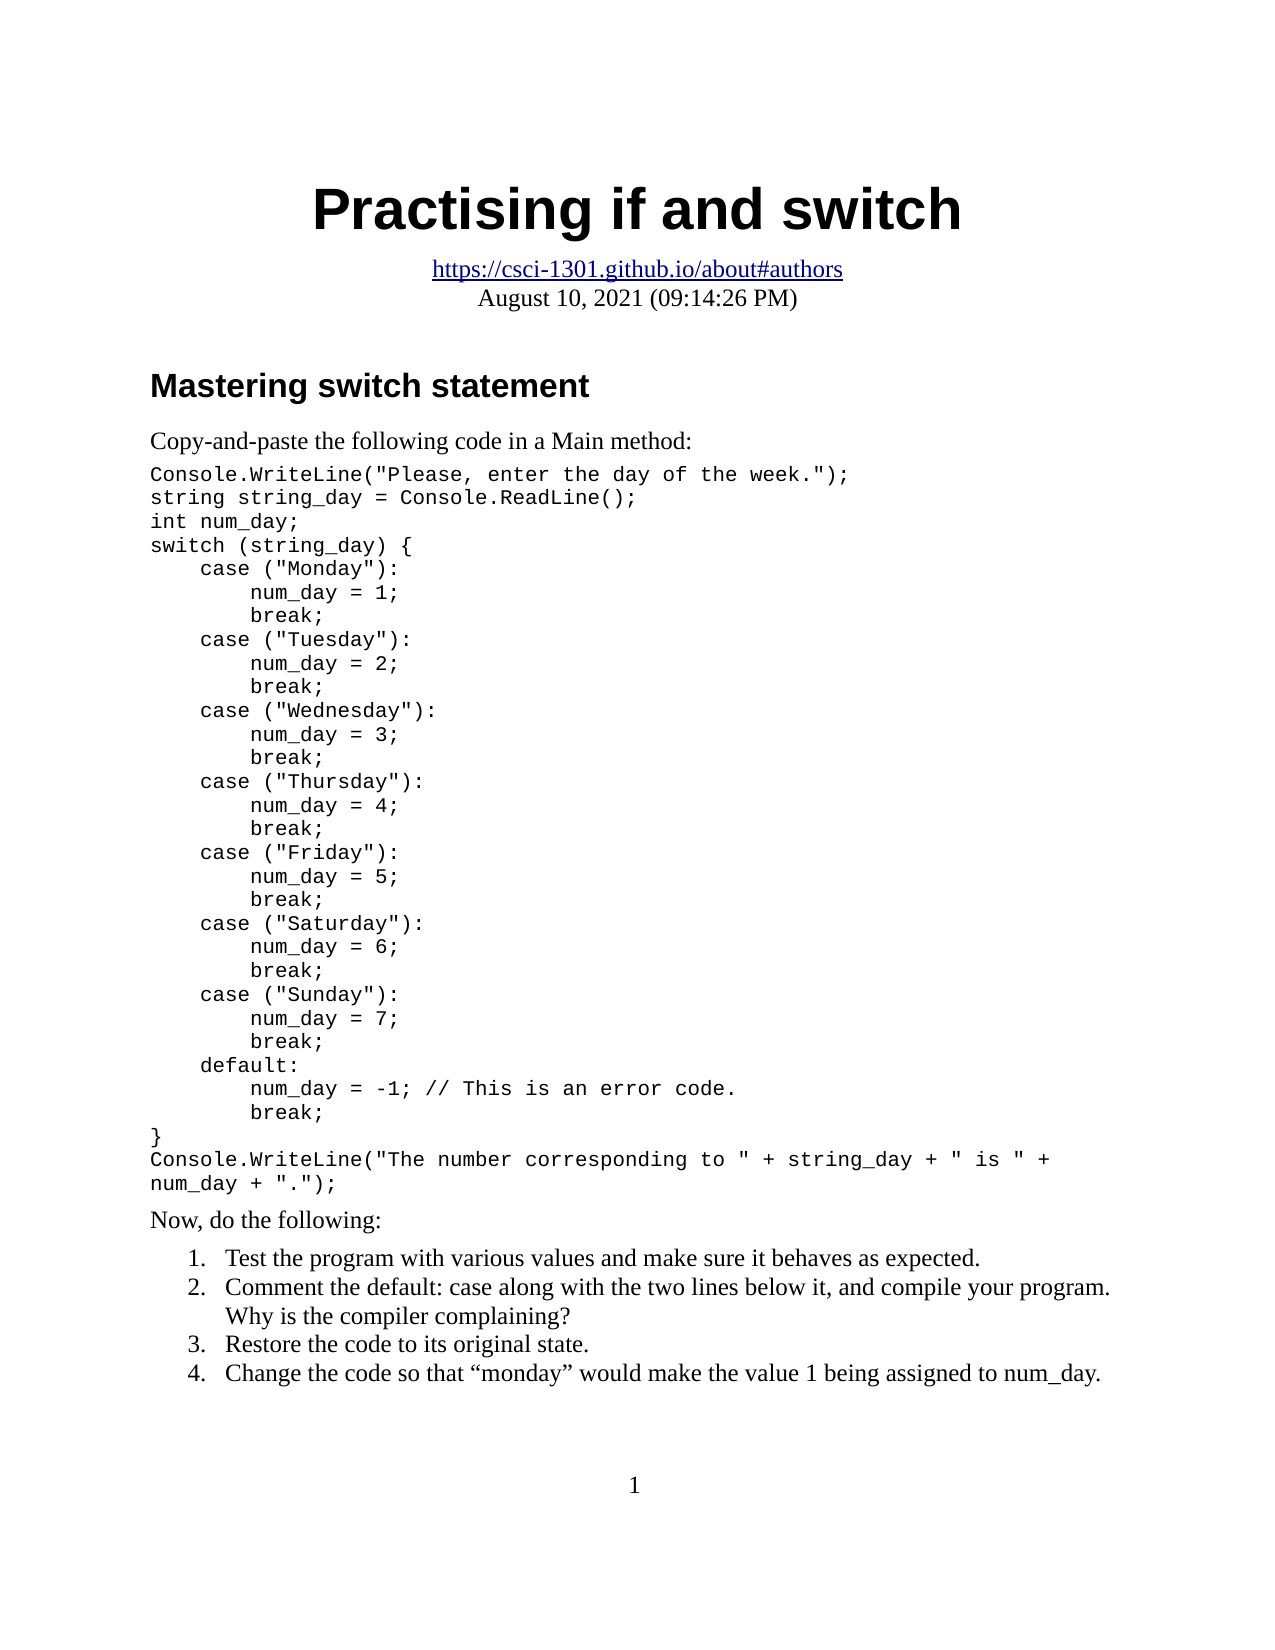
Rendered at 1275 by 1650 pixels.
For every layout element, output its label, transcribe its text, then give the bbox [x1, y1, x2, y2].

list Test the program with various values and make sure it behaves as expected. [187, 1243, 1125, 1272]
text num_day = 3; [150, 724, 1125, 747]
text num_day = 7; [150, 1007, 1125, 1031]
text August 10, 2021 (09:14:26 PM) [150, 283, 1125, 312]
text break; [150, 606, 1125, 629]
text Console.WriteLine("Please, enter the day of the week."); [150, 464, 1125, 487]
list Change the code so that “monday” would make the value 1 being assigned to num_day. [187, 1358, 1125, 1387]
text switch (string_day) { [150, 534, 1125, 558]
text int num_day; [150, 511, 1125, 534]
text Console.WriteLine("The number corresponding to " + string_day + " is " + num_day + "."); [150, 1149, 1125, 1197]
text break; [150, 1031, 1125, 1055]
text num_day = 6; [150, 937, 1125, 960]
text break; [150, 818, 1125, 842]
text case ("Friday"): [150, 842, 1125, 866]
list Comment the default: case along with the two lines below it, and compile your program. Why is the compiler complaining? [187, 1272, 1125, 1329]
text Now, do the following: [150, 1206, 1125, 1234]
text num_day = 1; [150, 582, 1125, 606]
text default: [150, 1055, 1125, 1078]
text break; [150, 1102, 1125, 1126]
text case ("Monday"): [150, 558, 1125, 582]
text num_day = -1; // This is an error code. [150, 1078, 1125, 1102]
title Practising if and switch [150, 175, 1125, 242]
text case ("Saturday"): [150, 913, 1125, 937]
subtitle Mastering switch statement [150, 366, 1125, 404]
text string string_day = Console.ReadLine(); [150, 487, 1125, 511]
text } [150, 1126, 1125, 1149]
text break; [150, 747, 1125, 771]
text break; [150, 889, 1125, 913]
text num_day = 4; [150, 795, 1125, 818]
text num_day = 5; [150, 866, 1125, 889]
text case ("Tuesday"): [150, 629, 1125, 653]
text case ("Wednesday"): [150, 700, 1125, 724]
text break; [150, 676, 1125, 700]
text Copy-and-paste the following code in a Main method: [150, 426, 1125, 455]
text num_day = 2; [150, 653, 1125, 676]
text https://csci-1301.github.io/about#authors [150, 254, 1125, 283]
text break; [150, 960, 1125, 984]
text case ("Thursday"): [150, 771, 1125, 795]
text case ("Sunday"): [150, 984, 1125, 1007]
list Restore the code to its original state. [187, 1329, 1125, 1358]
